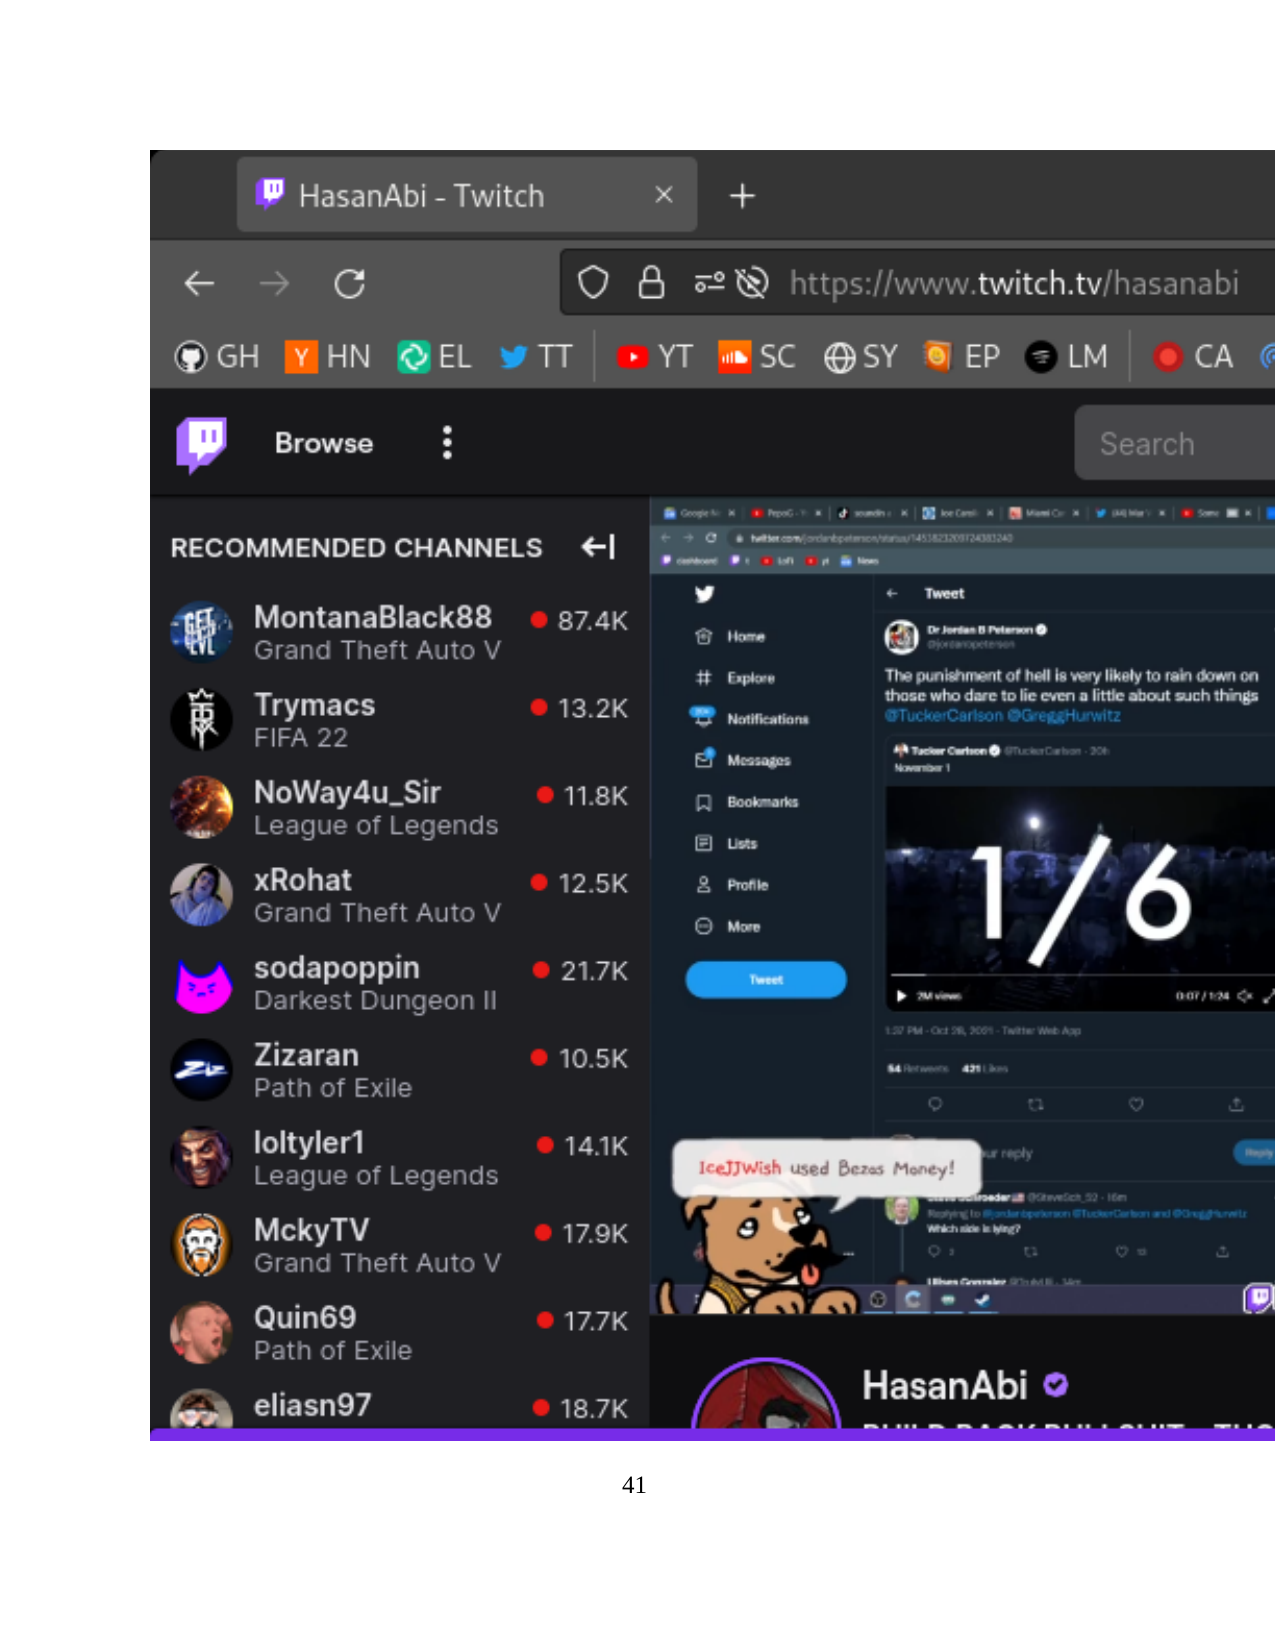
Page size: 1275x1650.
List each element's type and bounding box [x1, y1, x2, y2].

picture [150, 150, 1275, 1441]
